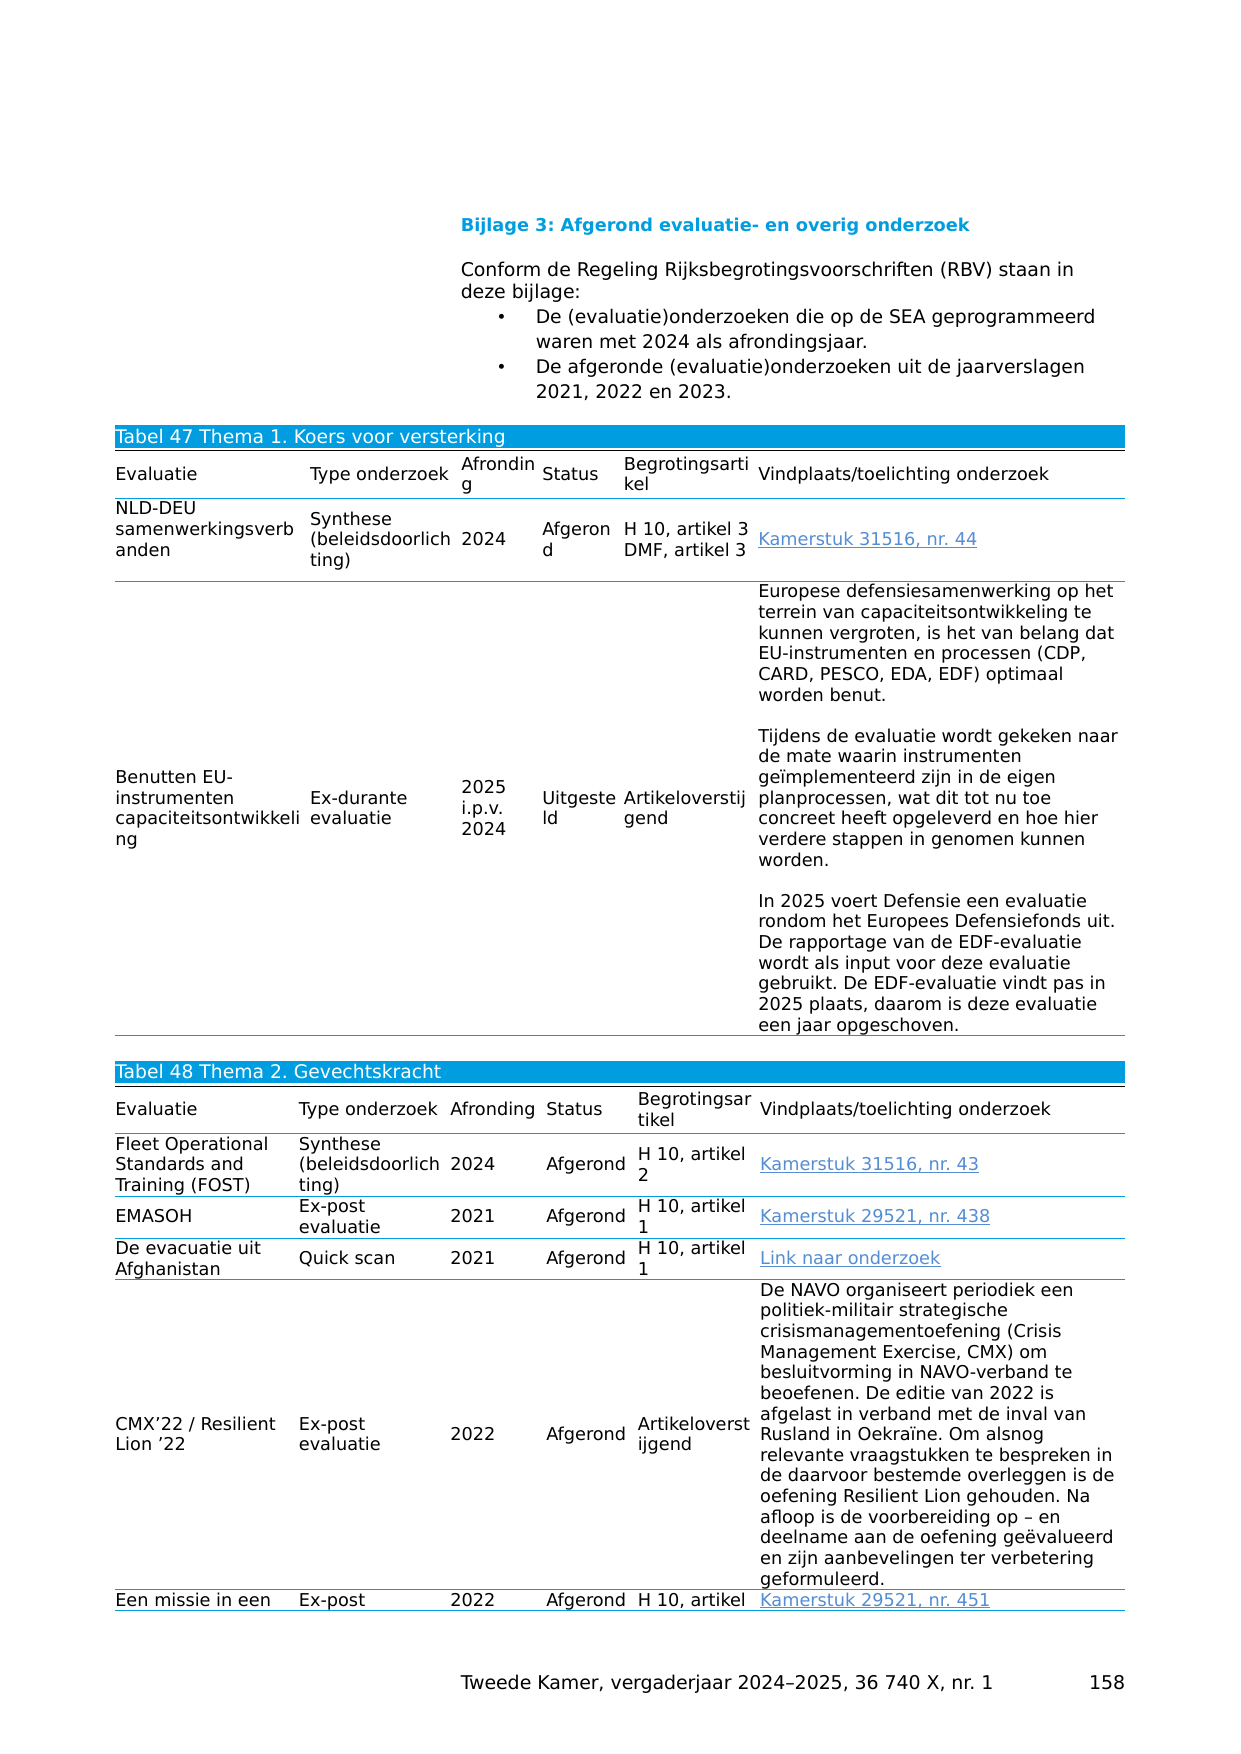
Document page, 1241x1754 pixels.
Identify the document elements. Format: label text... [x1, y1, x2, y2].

title Bijlage 3: Afgerond evaluatie- en overig onderzoek [461, 213, 1125, 236]
table_cell Kamerstuk 31516, nr. 43 [757, 1134, 1125, 1196]
table_cell EMASOH [115, 1197, 296, 1237]
table_cell Kamerstuk 31516, nr. 44 [755, 499, 1125, 581]
table_cell Europese defensiesamenwerking op het terrein van capaciteitsontwikkeling te kunnen vergroten, is het van belang dat EU-instrumenten en processen (CDP, CARD, PESCO, EDA, EDF) optimaal worden benut. Tijdens de evaluatie wordt gekeken naar de mate waarin instrumenten geïmplementeerd zijn in de eigen planprocessen, wat dit tot nu toe concreet heeft opgeleverd en hoe hier verdere stappen in genomen kunnen worden. In 2025 voert Defensie een evaluatie rondom het Europees Defensiefonds uit. De rapportage van de EDF-evaluatie wordt als input voor deze evaluatie gebruikt. De EDF-evaluatie vindt pas in 2025 plaats, daarom is deze evaluatie een jaar opgeschoven. [755, 582, 1125, 1035]
table_cell Afgerond [543, 1280, 635, 1589]
table_cell Benutten EU-instrumenten capaciteitsontwikkeling [115, 582, 307, 1035]
table_cell Afgerond [543, 1239, 635, 1279]
table_cell Afgerond [543, 1134, 635, 1196]
table_cell Begrotingsartikel [621, 451, 755, 498]
table_cell CMX’22 / Resilient Lion ’22 [115, 1280, 296, 1589]
table_cell Synthese (beleidsdoorlichting) [307, 499, 458, 581]
table_cell De evacuatie uit Afghanistan [115, 1239, 296, 1279]
table_cell Status [543, 1087, 635, 1133]
table_cell 2024 [458, 499, 539, 581]
table_cell Quick scan [296, 1239, 447, 1279]
table_cell Ex-post evaluatie [296, 1197, 447, 1237]
table_cell Kamerstuk 29521, nr. 438 [757, 1197, 1125, 1237]
table_cell Een missie in een [115, 1590, 296, 1610]
table_cell Afgerond [539, 499, 621, 581]
table_cell 2021 [447, 1239, 543, 1279]
table_cell 2021 [447, 1197, 543, 1237]
table_cell H 10, artikel 3 DMF, artikel 3 [621, 499, 755, 581]
table_cell Ex-post evaluatie [296, 1280, 447, 1589]
table_cell Status [539, 451, 621, 498]
table_cell Afronding [447, 1087, 543, 1133]
table_cell NLD-DEU samenwerkingsverbanden [115, 499, 307, 581]
table_cell Ex-post [296, 1590, 447, 1610]
list De afgeronde (evaluatie)onderzoeken uit de jaarverslagen 2021, 2022 en 2023. [498, 353, 1125, 403]
table_cell Afgerond [543, 1590, 635, 1610]
table_cell 2024 [447, 1134, 543, 1196]
table_cell Evaluatie [115, 1087, 296, 1133]
table_cell Evaluatie [115, 451, 307, 498]
table_cell Artikeloverstijgend [635, 1280, 757, 1589]
table_cell Vindplaats/toelichting onderzoek [757, 1087, 1125, 1133]
table_cell H 10, artikel 1 [635, 1239, 757, 1279]
table_cell Synthese (beleidsdoorlichting) [296, 1134, 447, 1196]
table_cell Afgerond [543, 1197, 635, 1237]
table_cell 2022 [447, 1280, 543, 1589]
table_cell H 10, artikel 1 [635, 1197, 757, 1237]
text Conform de Regeling Rijksbegrotingsvoorschriften (RBV) staan in deze bijlage: [461, 259, 1125, 303]
table_cell Ex-durante evaluatie [307, 582, 458, 1035]
table_cell Type onderzoek [307, 451, 458, 498]
table_cell Vindplaats/toelichting onderzoek [755, 451, 1125, 498]
table_cell Uitgesteld [539, 582, 621, 1035]
table_cell H 10, artikel [635, 1590, 757, 1610]
table_cell De NAVO organiseert periodiek een politiek-militair strategische crisismanagementoefening (Crisis Management Exercise, CMX) om besluitvorming in NAVO-verband te beoefenen. De editie van 2022 is afgelast in verband met de inval van Rusland in Oekraïne. Om alsnog relevante vraagstukken te bespreken in de daarvoor bestemde overleggen is de oefening Resilient Lion gehouden. Na afloop is de voorbereiding op – en deelname aan de oefening geëvalueerd en zijn aanbevelingen ter verbetering geformuleerd. [757, 1280, 1125, 1589]
table_cell Afronding [458, 451, 539, 498]
table_cell Link naar onderzoek [757, 1239, 1125, 1279]
list De (evaluatie)onderzoeken die op de SEA geprogrammeerd waren met 2024 als afrondingsjaar. [498, 303, 1125, 353]
table_cell 2025 i.p.v. 2024 [458, 582, 539, 1035]
table_cell H 10, artikel 2 [635, 1134, 757, 1196]
table_cell Begrotingsartikel [635, 1087, 757, 1133]
table_cell Type onderzoek [296, 1087, 447, 1133]
table_cell Artikeloverstijgend [621, 582, 755, 1035]
table_cell 2022 [447, 1590, 543, 1610]
table_cell Kamerstuk 29521, nr. 451 [757, 1590, 1125, 1610]
table_cell Fleet Operational Standards and Training (FOST) [115, 1134, 296, 1196]
